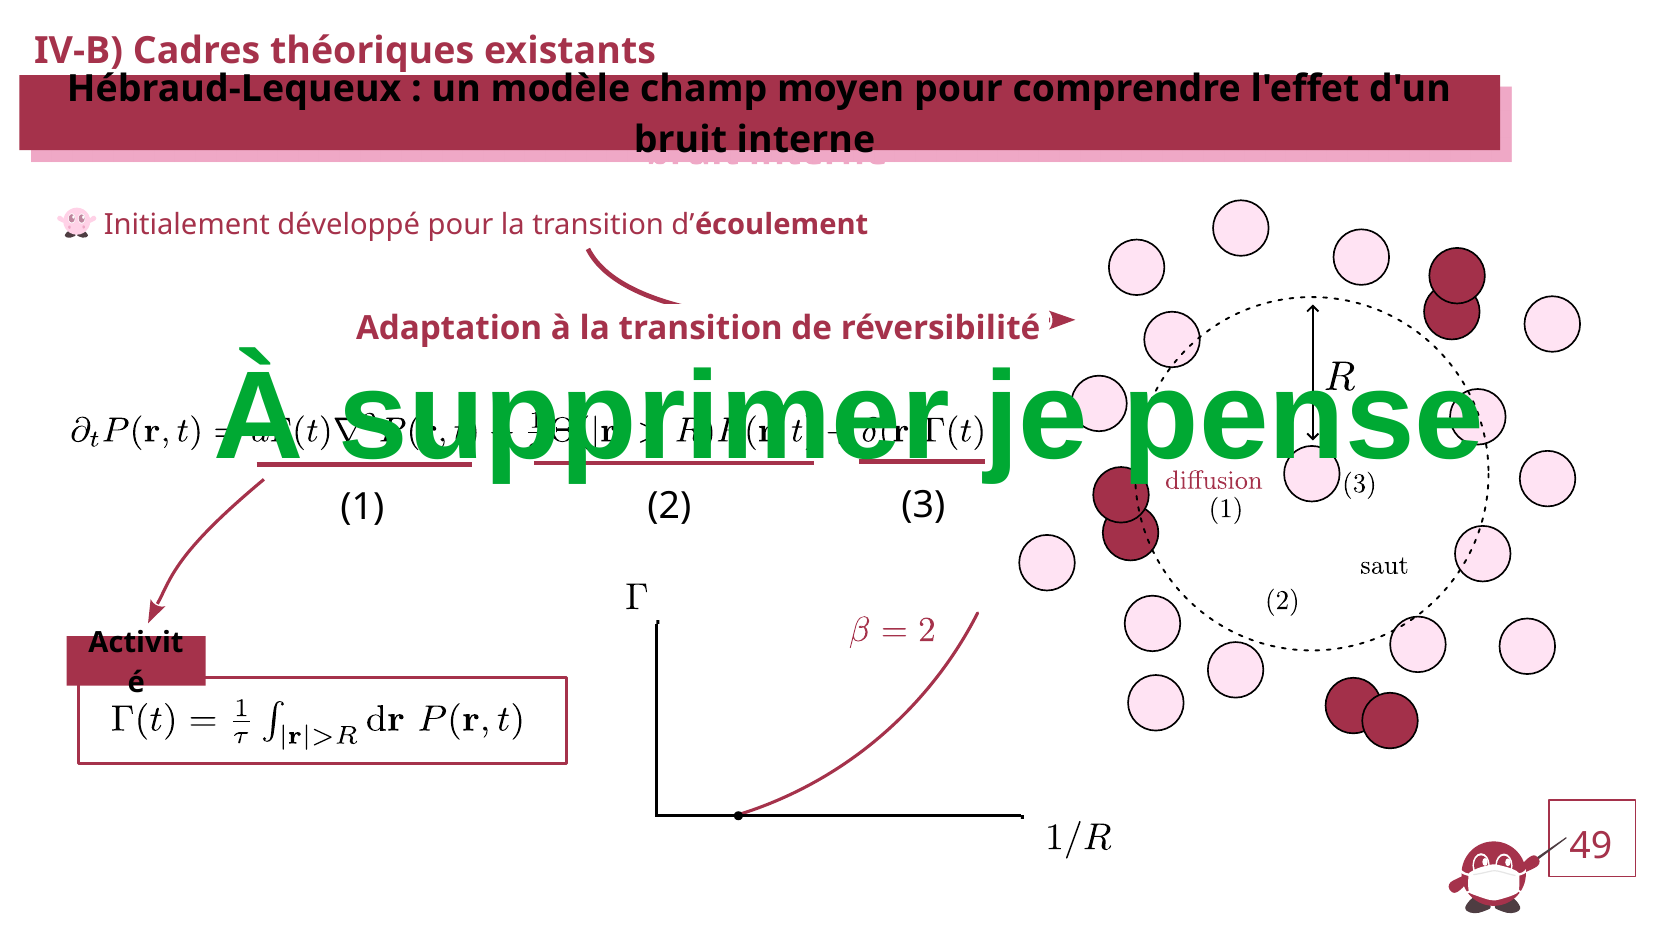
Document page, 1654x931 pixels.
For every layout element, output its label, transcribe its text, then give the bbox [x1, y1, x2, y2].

text_box (3) [886, 493, 1000, 533]
text_box [1492, 811, 1654, 887]
text_box À supprimer je pense [199, 337, 1501, 493]
text_box Hébraud-Lequeux : un modèle champ moyen pour comprendre l'effet d'un bruit interne [19, 75, 1501, 151]
text_box (2) [632, 493, 746, 535]
text_box Initialement développé pour la transition d’écoulement [42, 195, 824, 245]
text_box IV-B) Cadres théoriques existants [19, 16, 1238, 76]
picture [626, 199, 1581, 859]
text_box Activité [66, 636, 206, 686]
picture [1448, 799, 1637, 914]
picture [1018, 323, 1024, 337]
picture [112, 699, 522, 750]
text_box Adaptation à la transition de réversibilité [341, 296, 985, 337]
text_box (1) [325, 493, 439, 536]
picture [71, 411, 199, 454]
